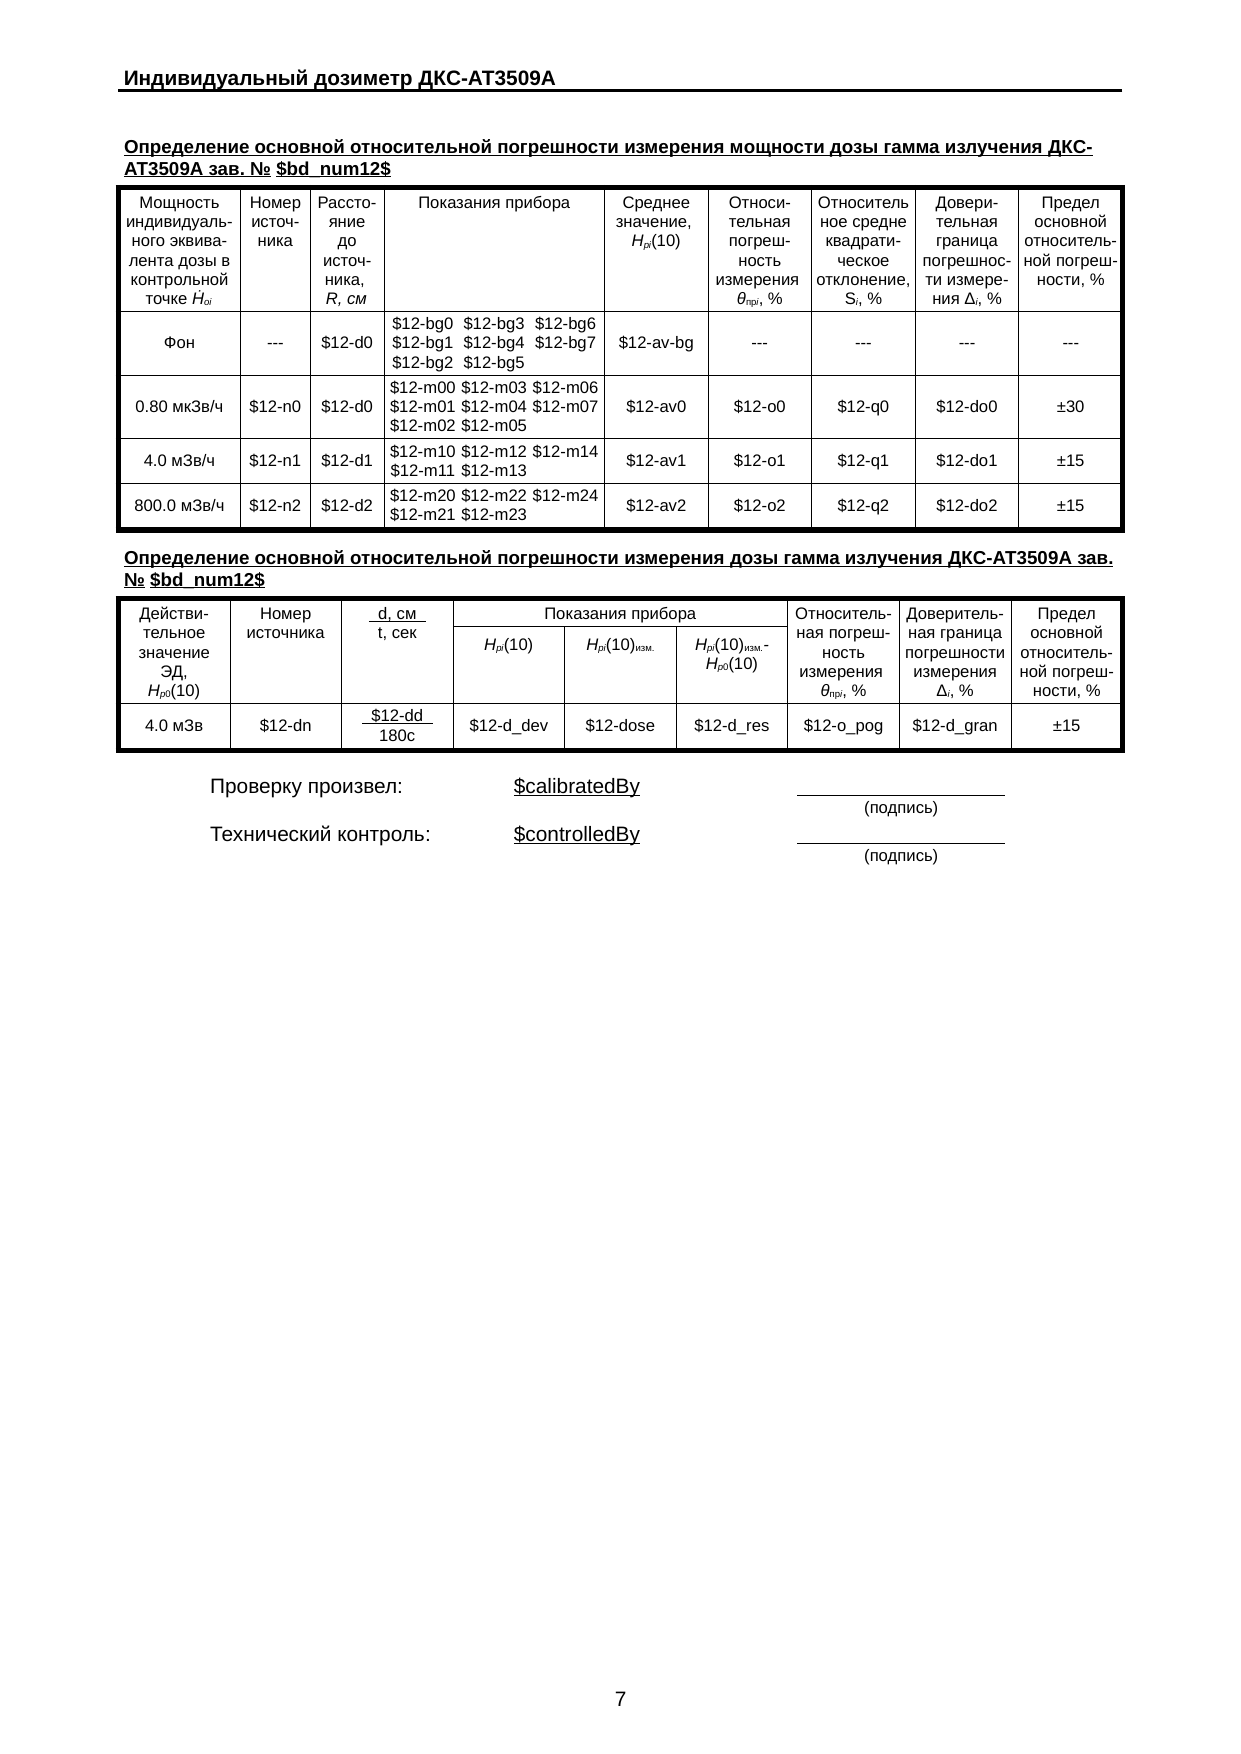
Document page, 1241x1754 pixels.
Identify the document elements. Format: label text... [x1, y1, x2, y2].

table_cell Предел основной относитель-ной погреш-ности, % [1019, 190, 1120, 311]
table_cell $controlledBy [514, 822, 771, 846]
table_cell --- [1019, 312, 1120, 374]
table_cell ±30 [1019, 376, 1120, 438]
table_cell Доверитель-ная граница погрешности измерения Δi, % [900, 601, 1011, 703]
table_cell ±15 [1012, 704, 1120, 747]
table_header [771, 774, 1031, 798]
table_cell $12-o_pog [788, 704, 899, 747]
table_cell $12-dose [565, 704, 676, 747]
table_cell [514, 798, 771, 822]
table_cell Hpi(10)изм. [565, 627, 676, 703]
table_cell $12-d_dev [454, 704, 564, 747]
table_cell $12-av2 [605, 484, 708, 527]
table_header $calibratedBy [514, 774, 771, 798]
table_cell Мощность индивидуаль-ного эквива-лента дозы в контрольной точке Ḣoi [121, 190, 240, 311]
table_cell d, см t, сек [342, 601, 453, 703]
table_cell $12-d0 [311, 376, 384, 438]
table_cell 0.80 мкЗв/ч [121, 376, 240, 438]
table_cell $12-q0 [812, 376, 915, 438]
table_cell (подпись) [771, 846, 1031, 870]
table_cell [210, 846, 514, 870]
table_cell $12-m00 $12-m01 $12-m02 $12-m03 $12-m04 $12-m05 $12-m06 $12-m07 [385, 376, 604, 438]
table_cell Относитель-ная погреш-ность измерения θпрi, % [788, 601, 899, 703]
table_cell Довери-тельная граница погрешнос-ти измере-ния Δi, % [916, 190, 1018, 311]
table_cell [514, 846, 771, 870]
table_cell Среднее значение, Hpi(10) [605, 190, 708, 311]
table_cell $12-n0 [241, 376, 310, 438]
table_cell (подпись) [771, 798, 1031, 822]
table_cell $12-n1 [241, 439, 310, 483]
table_cell 4.0 мЗв [121, 704, 230, 747]
table_cell $12-dn [231, 704, 341, 747]
table_cell --- [916, 312, 1018, 374]
table_header Определение основной относительной погрешности измерения дозы гамма излучения ДКC-АТ3509A зав. № $bd_num12$ [118, 533, 1122, 596]
table_cell [210, 798, 514, 822]
table_cell Hpi(10)изм.-Hp0(10) [677, 627, 787, 703]
table_cell --- [709, 312, 811, 374]
table_header Проверку произвел: [210, 774, 514, 798]
table_cell $12-d_gran [900, 704, 1011, 747]
table_cell 4.0 мЗв/ч [121, 439, 240, 483]
table_cell $12-d1 [311, 439, 384, 483]
table_cell $12-o1 [709, 439, 811, 483]
table_cell ±15 [1019, 484, 1120, 527]
table_cell $12-m10 $12-m11 $12-m12 $12-m13 $12-m14 [385, 439, 604, 483]
table_cell $12-n2 [241, 484, 310, 527]
table_cell Hpi(10) [454, 627, 564, 703]
table_cell Действи-тельное значение ЭД, Hp0(10) [121, 601, 230, 703]
table_cell Рассто-яние до источ-ника, R, см [311, 190, 384, 311]
table_cell $12-do2 [916, 484, 1018, 527]
table_cell $12-d0 [311, 312, 384, 374]
table_cell $12-q1 [812, 439, 915, 483]
table_cell $12-o2 [709, 484, 811, 527]
table_cell Фон [121, 312, 240, 374]
table_cell Предел основной относитель-ной погреш-ности, % [1012, 601, 1120, 703]
table_cell $12-o0 [709, 376, 811, 438]
table_cell 800.0 мЗв/ч [121, 484, 240, 527]
table_cell $12-d_res [677, 704, 787, 747]
table_cell ±15 [1019, 439, 1120, 483]
table_cell $12-do1 [916, 439, 1018, 483]
table_cell $12-av1 [605, 439, 708, 483]
table_cell --- [812, 312, 915, 374]
table_cell $12-q2 [812, 484, 915, 527]
table_cell $12-m20 $12-m21 $12-m22 $12-m23 $12-m24 [385, 484, 604, 527]
table_cell Относи-тельная погреш-ность измерения θпрi, % [709, 190, 811, 311]
table_cell $12-av-bg [605, 312, 708, 374]
table_cell Относительное средне квадрати-ческое отклонение, Si, % [812, 190, 915, 311]
table_cell $12-dd 180c [342, 704, 453, 747]
table_cell $12-d2 [311, 484, 384, 527]
table_cell Показания прибора [385, 190, 604, 311]
table_cell Номер источ-ника [241, 190, 310, 311]
table_cell Технический контроль: [210, 822, 514, 846]
table_header Определение основной относительной погрешности измерения мощности дозы гамма излучения ДКC-АТ3509A зав. № $bd_num12$ [118, 121, 1122, 185]
table_cell Номер источника [231, 601, 341, 703]
table_cell --- [241, 312, 310, 374]
table_cell [771, 822, 1031, 846]
table_cell Показания прибора [454, 601, 787, 626]
table_cell $12-do0 [916, 376, 1018, 438]
table_cell $12-bg0 $12-bg1 $12-bg2 $12-bg3 $12-bg4 $12-bg5 $12-bg6 $12-bg7 [385, 312, 604, 374]
table_cell $12-av0 [605, 376, 708, 438]
